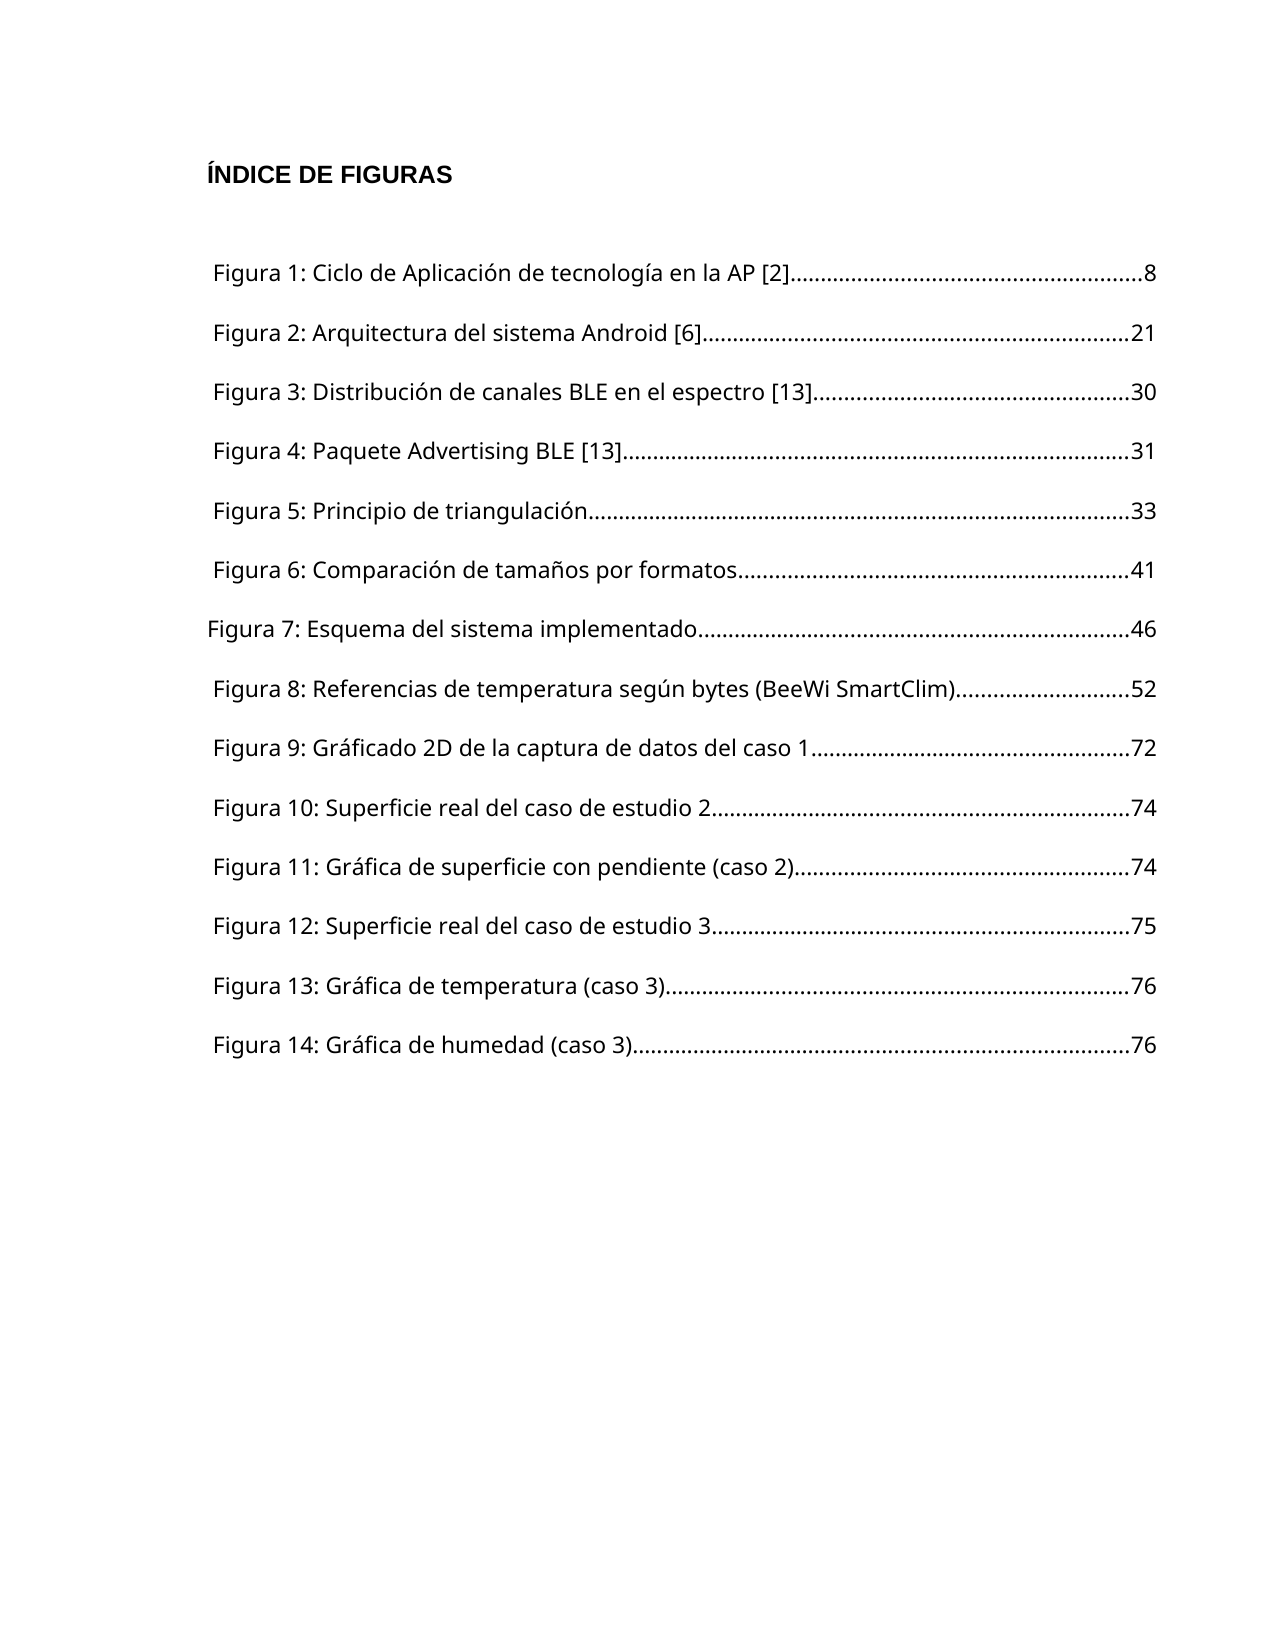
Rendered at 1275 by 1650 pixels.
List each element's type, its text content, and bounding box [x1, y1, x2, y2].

text Figura 1: Ciclo de Aplicación de tecnología en la AP [2] 8 [207, 257, 1157, 288]
text Figura 14: Gráfica de humedad (caso 3) 76 [207, 1029, 1157, 1060]
text Figura 12: Superficie real del caso de estudio 3 75 [207, 910, 1157, 941]
text Figura 7: Esquema del sistema implementado 46 [207, 613, 1157, 644]
text Figura 8: Referencias de temperatura según bytes (BeeWi SmartClim) 52 [207, 673, 1157, 704]
text Figura 13: Gráfica de temperatura (caso 3) 76 [207, 969, 1157, 1001]
text Figura 2: Arquitectura del sistema Android [6] 21 [207, 316, 1157, 348]
text Figura 3: Distribución de canales BLE en el espectro [13] 30 [207, 376, 1157, 407]
text Figura 10: Superficie real del caso de estudio 2 74 [207, 791, 1157, 823]
text Figura 5: Principio de triangulación 33 [207, 494, 1157, 526]
text Figura 11: Gráfica de superficie con pendiente (caso 2) 74 [207, 851, 1157, 882]
subtitle ÍNDICE DE FIGURAS [207, 160, 1157, 189]
text Figura 4: Paquete Advertising BLE [13] 31 [207, 435, 1157, 466]
text Figura 6: Comparación de tamaños por formatos 41 [207, 554, 1157, 585]
text Figura 9: Gráficado 2D de la captura de datos del caso 1 72 [207, 732, 1157, 763]
